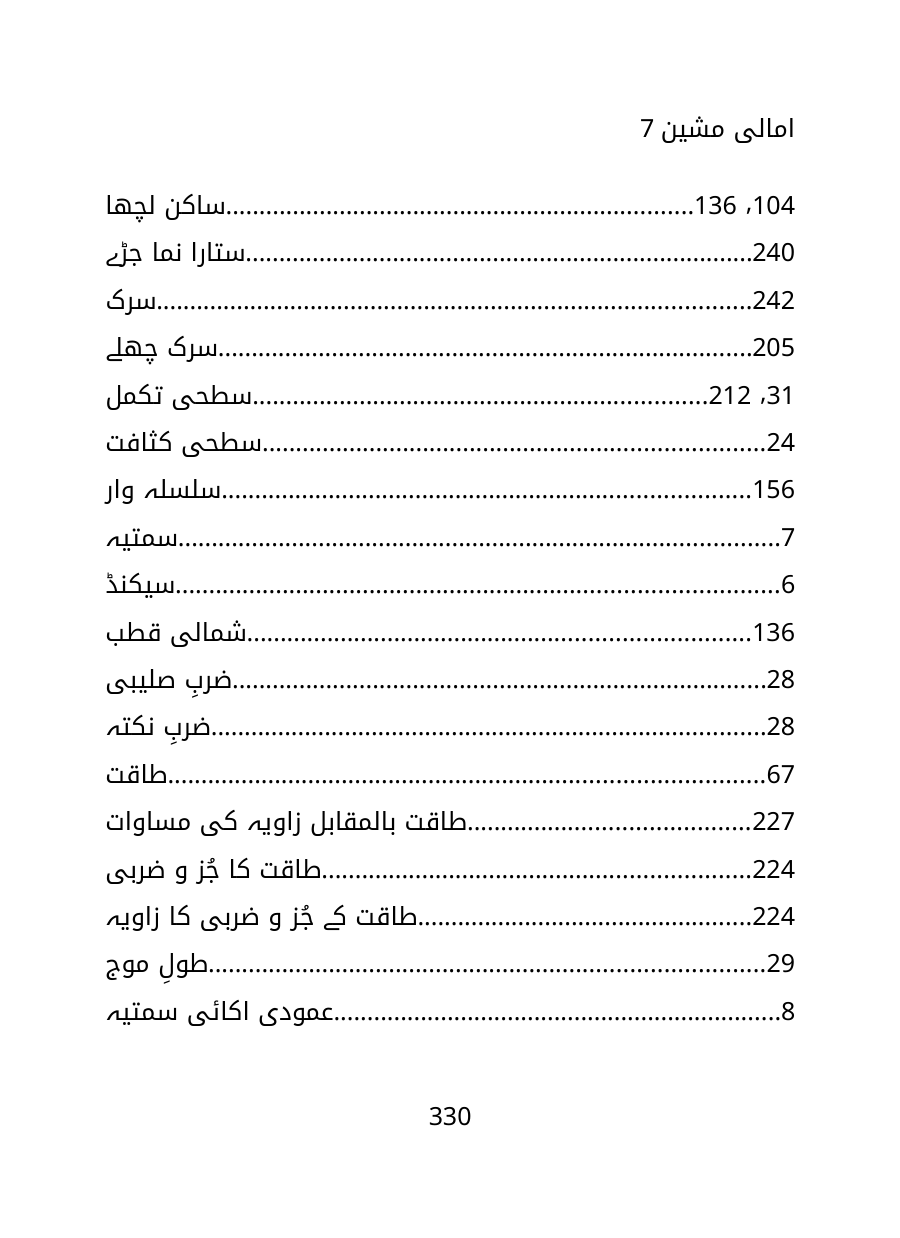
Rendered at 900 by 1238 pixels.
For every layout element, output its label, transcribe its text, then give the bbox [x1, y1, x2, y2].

text سمتیہ 7 [105, 514, 795, 562]
text طاقت بالمقابل زاویہ کی مساوات 227 [105, 798, 795, 846]
text ضربِ صلیبی 28 [105, 656, 795, 704]
text طولِ موج 29 [105, 941, 795, 988]
text عمودی اکائی سمتیہ 8 [105, 988, 795, 1036]
text ضربِ نکتہ 28 [105, 704, 795, 751]
text ساکن لچھا 104, 136 [105, 182, 795, 230]
text طاقت 67 [105, 751, 795, 798]
text شمالی قطب 136 [105, 609, 795, 656]
text سطحی کثافت 24 [105, 419, 795, 467]
text سیکنڈ 6 [105, 562, 795, 609]
text طاقت کا جُز و ضربی 224 [105, 846, 795, 893]
text سرک چھلے 205 [105, 324, 795, 372]
text سطحی تکمل 31, 212 [105, 372, 795, 419]
text ستارا نما جڑے 240 [105, 230, 795, 277]
text طاقت کے جُز و ضربی کا زاویہ 224 [105, 893, 795, 941]
text سلسلہ وار 156 [105, 467, 795, 514]
text سرک 242 [105, 277, 795, 324]
